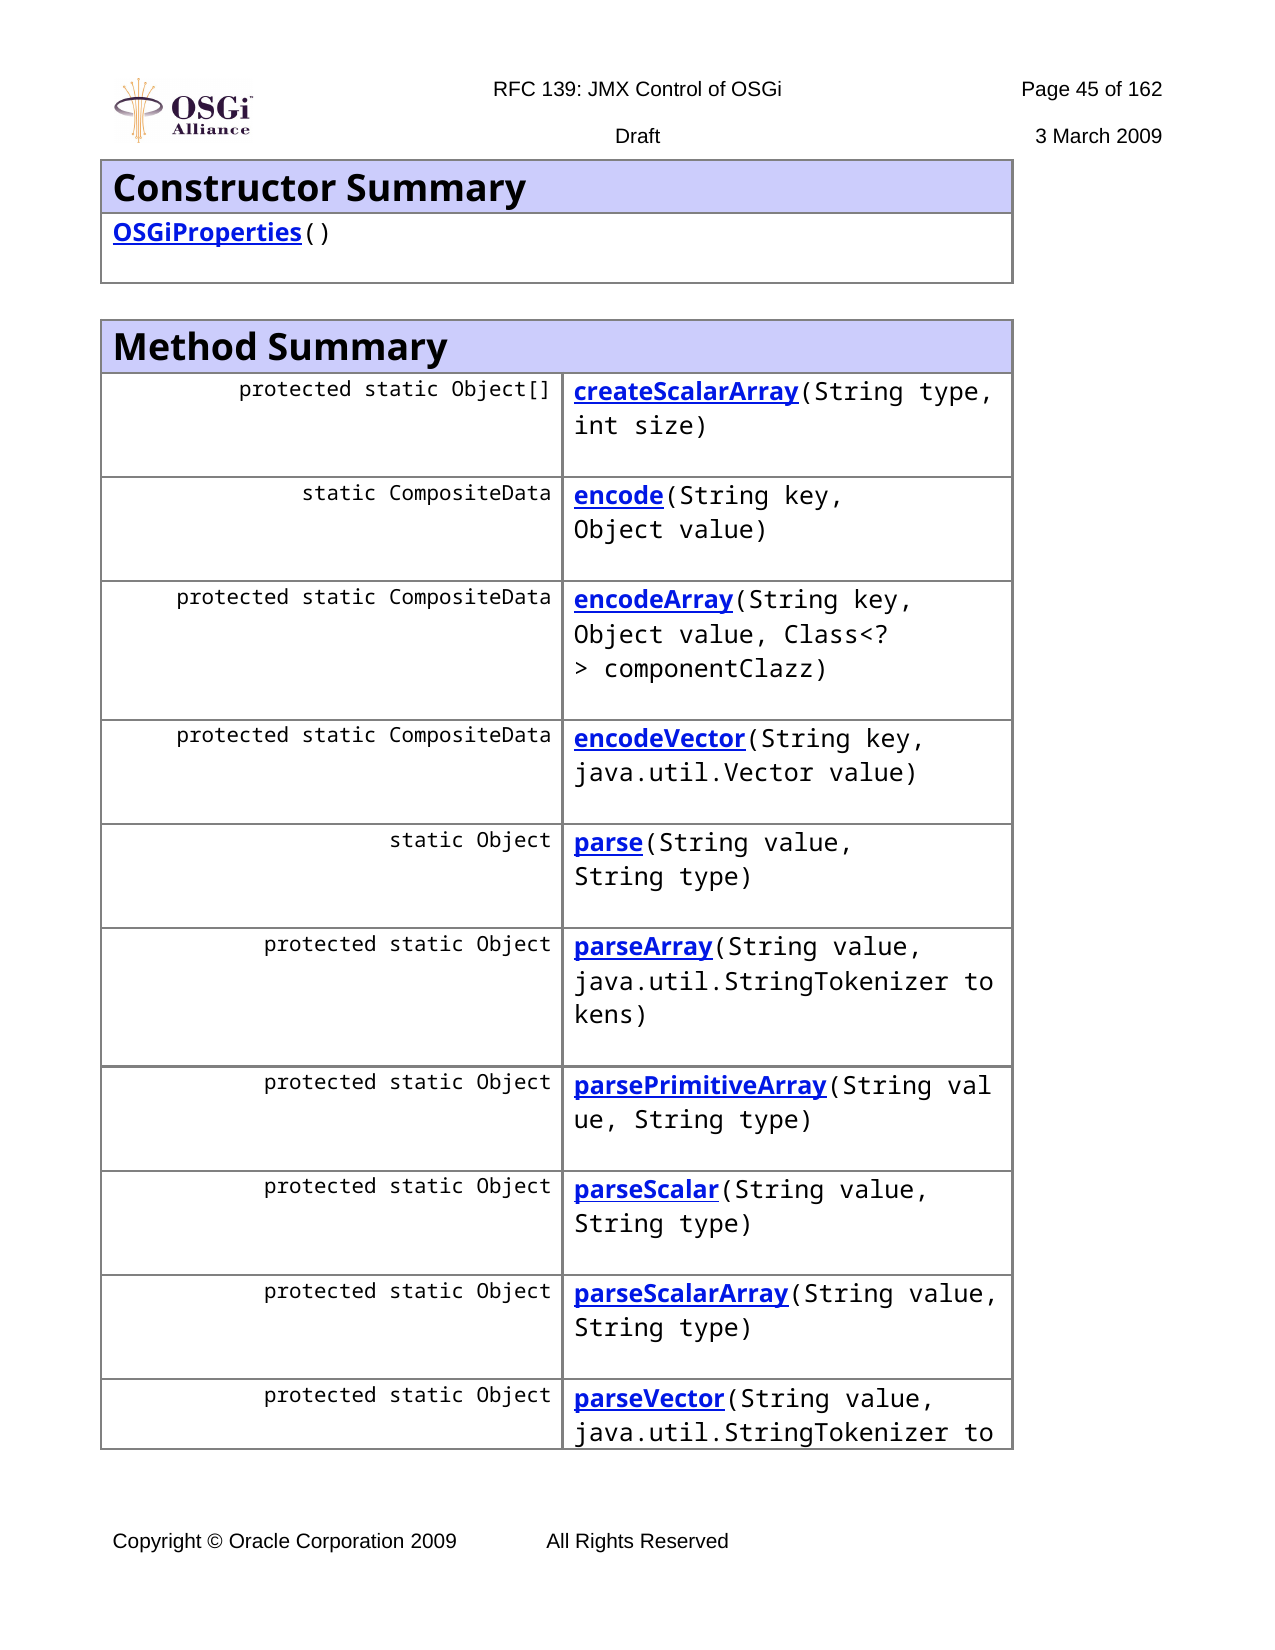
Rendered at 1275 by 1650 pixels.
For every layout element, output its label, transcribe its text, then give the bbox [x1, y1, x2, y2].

table_cell static CompositeData [102, 478, 561, 580]
picture [114, 78, 254, 143]
table_cell protected static Object [102, 929, 561, 1065]
table_cell encode(String key, Object value) [564, 478, 1011, 580]
table_cell parseArray(String value, java.util.StringTokenizer tokens) [564, 929, 1011, 1065]
table_cell protected static CompositeData [102, 582, 561, 718]
table_cell parseScalar(String value, String type) [564, 1172, 1011, 1274]
table_cell parseScalarArray(String value, String type) [564, 1276, 1011, 1378]
table_cell parsePrimitiveArray(String value, String type) [564, 1068, 1011, 1169]
table_header Method Summary [102, 321, 1011, 372]
table_cell OSGiProperties() [102, 214, 1011, 282]
table_cell encodeArray(String key, Object value, Class<?> componentClazz) [564, 582, 1011, 718]
table_cell protected static Object [102, 1380, 561, 1448]
table_cell parseVector(String value, java.util.StringTokenizer to [564, 1380, 1011, 1448]
table_header Constructor Summary [102, 161, 1011, 212]
table_cell static Object [102, 825, 561, 927]
table_cell protected static Object [102, 1068, 561, 1169]
table_cell protected static CompositeData [102, 721, 561, 823]
table_cell createScalarArray(String type, int size) [564, 374, 1011, 476]
table_cell protected static Object [102, 1276, 561, 1378]
table_cell parse(String value, String type) [564, 825, 1011, 927]
table_cell protected static Object [102, 1172, 561, 1274]
table_cell protected static Object[] [102, 374, 561, 476]
table_cell encodeVector(String key, java.util.Vector value) [564, 721, 1011, 823]
